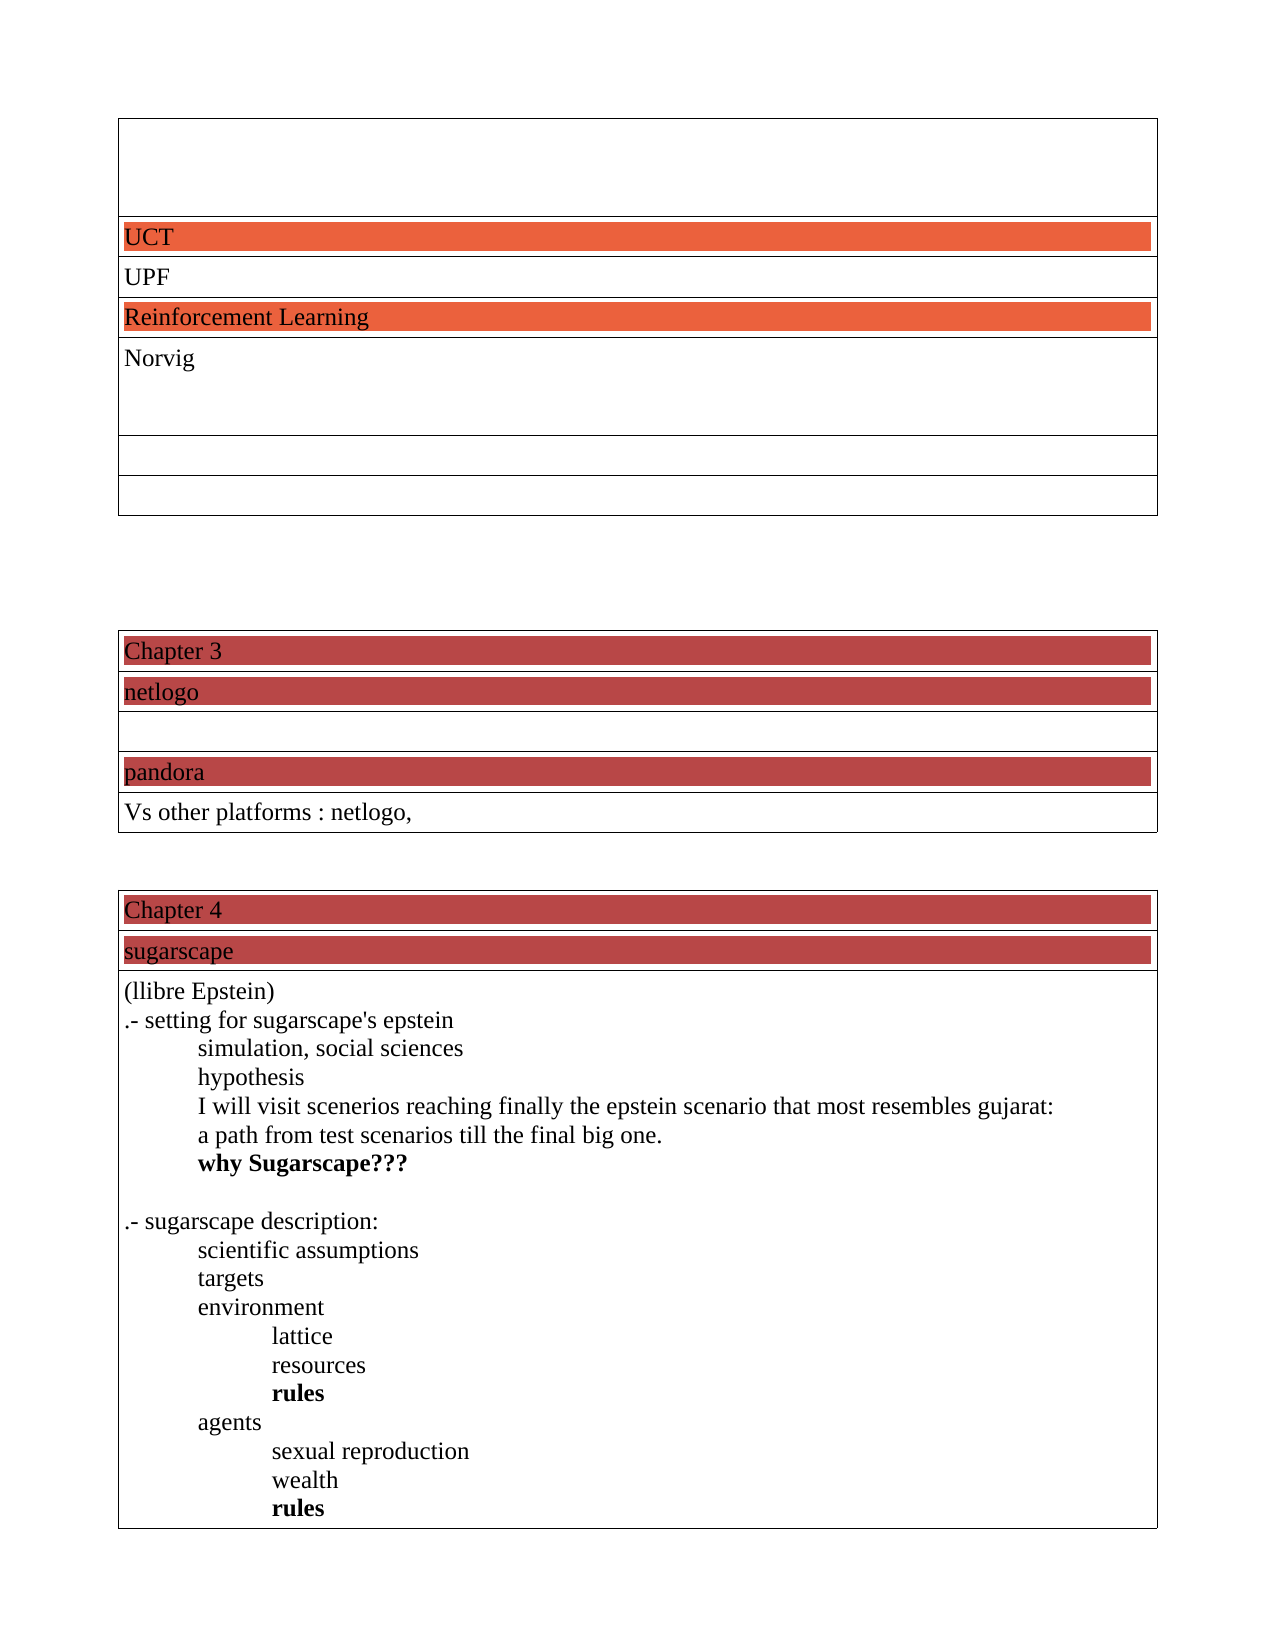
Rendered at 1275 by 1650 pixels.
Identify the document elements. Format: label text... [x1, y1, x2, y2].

table_header Chapter 4 [119, 891, 1157, 930]
table_cell sugarscape [119, 931, 1157, 970]
table_cell pandora [119, 752, 1157, 792]
table_cell UCT [119, 217, 1157, 256]
table_cell [119, 119, 1157, 216]
table_header Chapter 3 [119, 631, 1157, 671]
table_cell Norvig [119, 338, 1157, 435]
table_cell (llibre Epstein) .- setting for sugarscape's epstein simulation, social sciences hypothesis I will visit scenerios reaching finally the epstein scenario that most resembles gujarat: a path from test scenarios till the final big one. why Sugarscape??? .- sugarscape description: scientific assumptions targets environment lattice resources rules agents sexual reproduction wealth rules [119, 971, 1157, 1528]
table_cell [119, 436, 1157, 475]
table_cell UPF [119, 257, 1157, 297]
table_cell Vs other platforms : netlogo, [119, 793, 1157, 832]
table_cell [119, 476, 1157, 515]
table_cell [119, 712, 1157, 751]
table_cell netlogo [119, 672, 1157, 711]
table_cell Reinforcement Learning [119, 298, 1157, 337]
